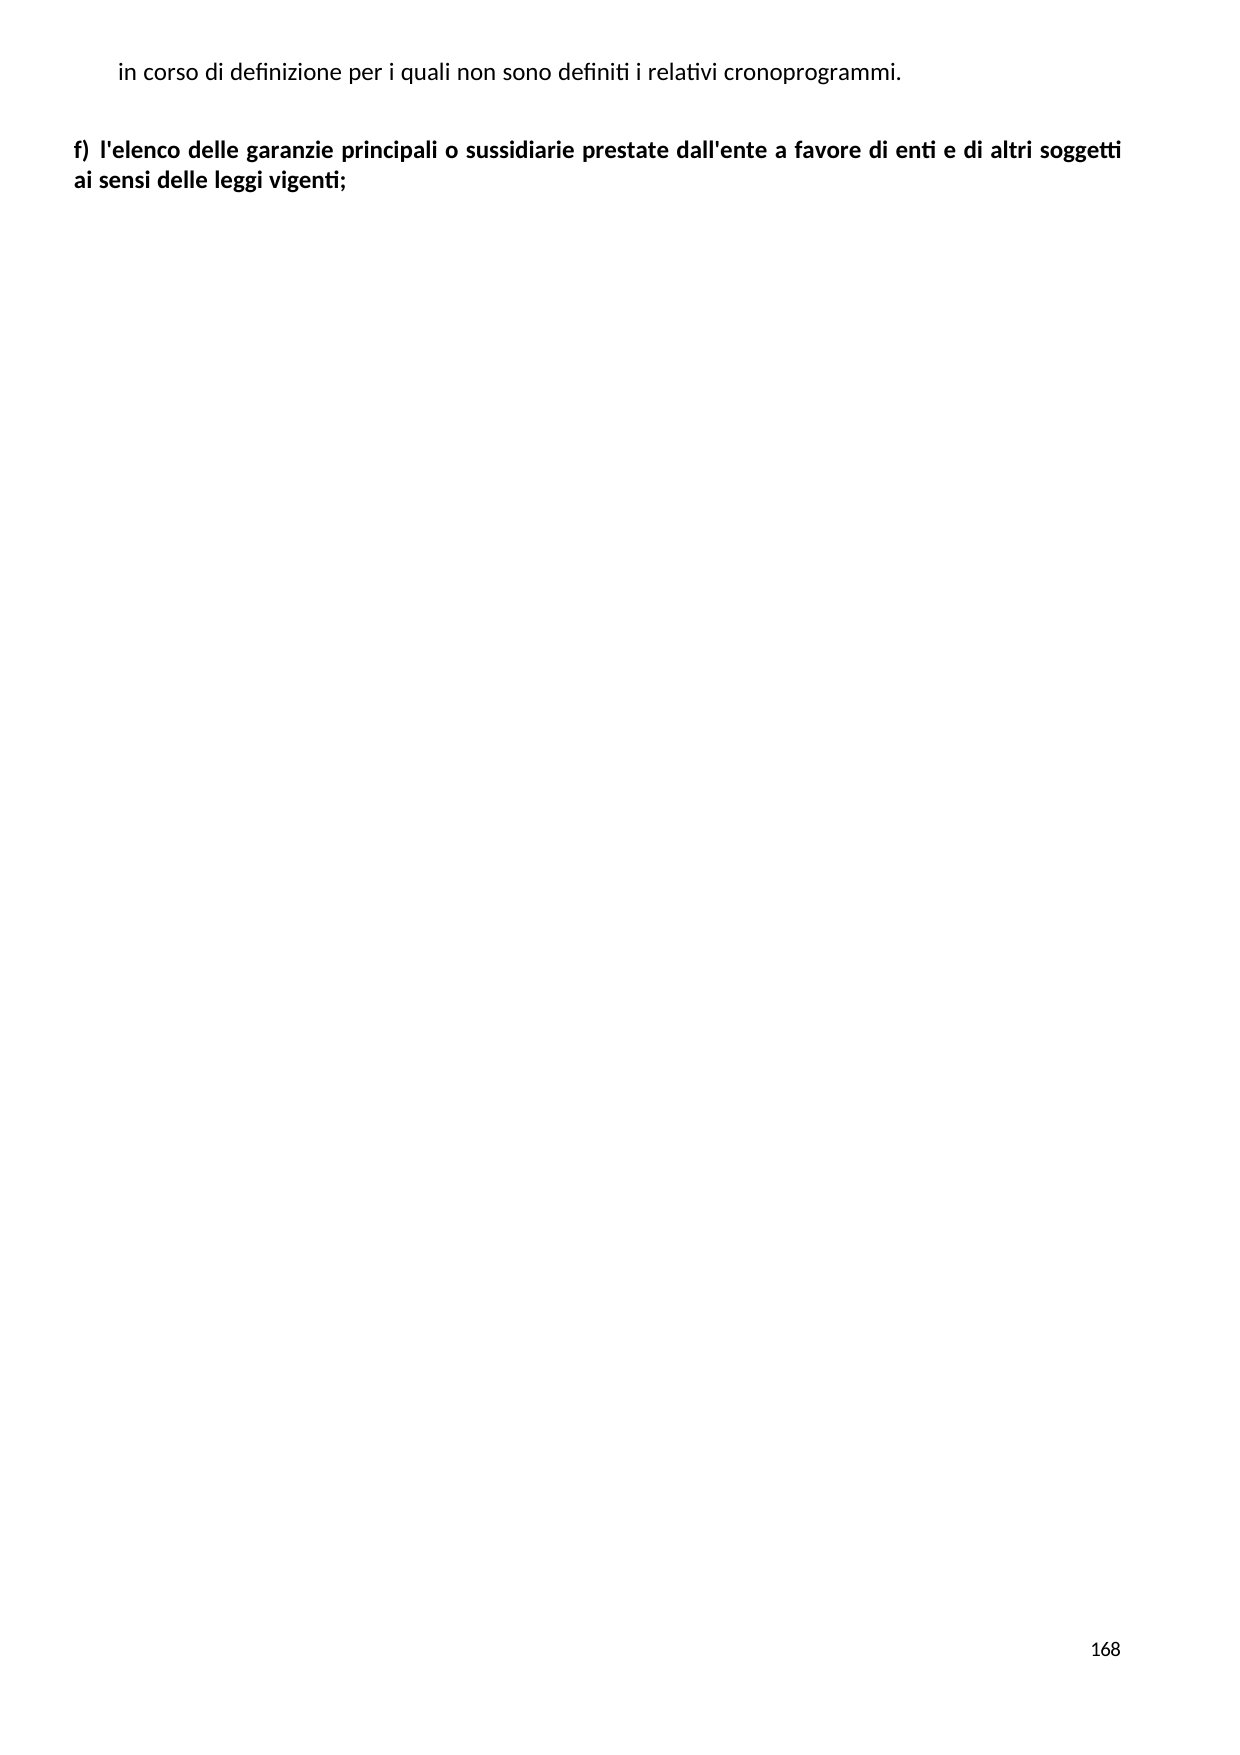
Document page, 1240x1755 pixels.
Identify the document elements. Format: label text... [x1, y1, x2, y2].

list l'elenco delle garanzie principali o sussidiarie prestate dall'ente a favore di enti e di altri soggetti ai sensi delle leggi vigenti; [74, 134, 1122, 195]
text in corso di definizione per i quali non sono definiti i relativi cronoprogrammi. [118, 56, 1122, 87]
